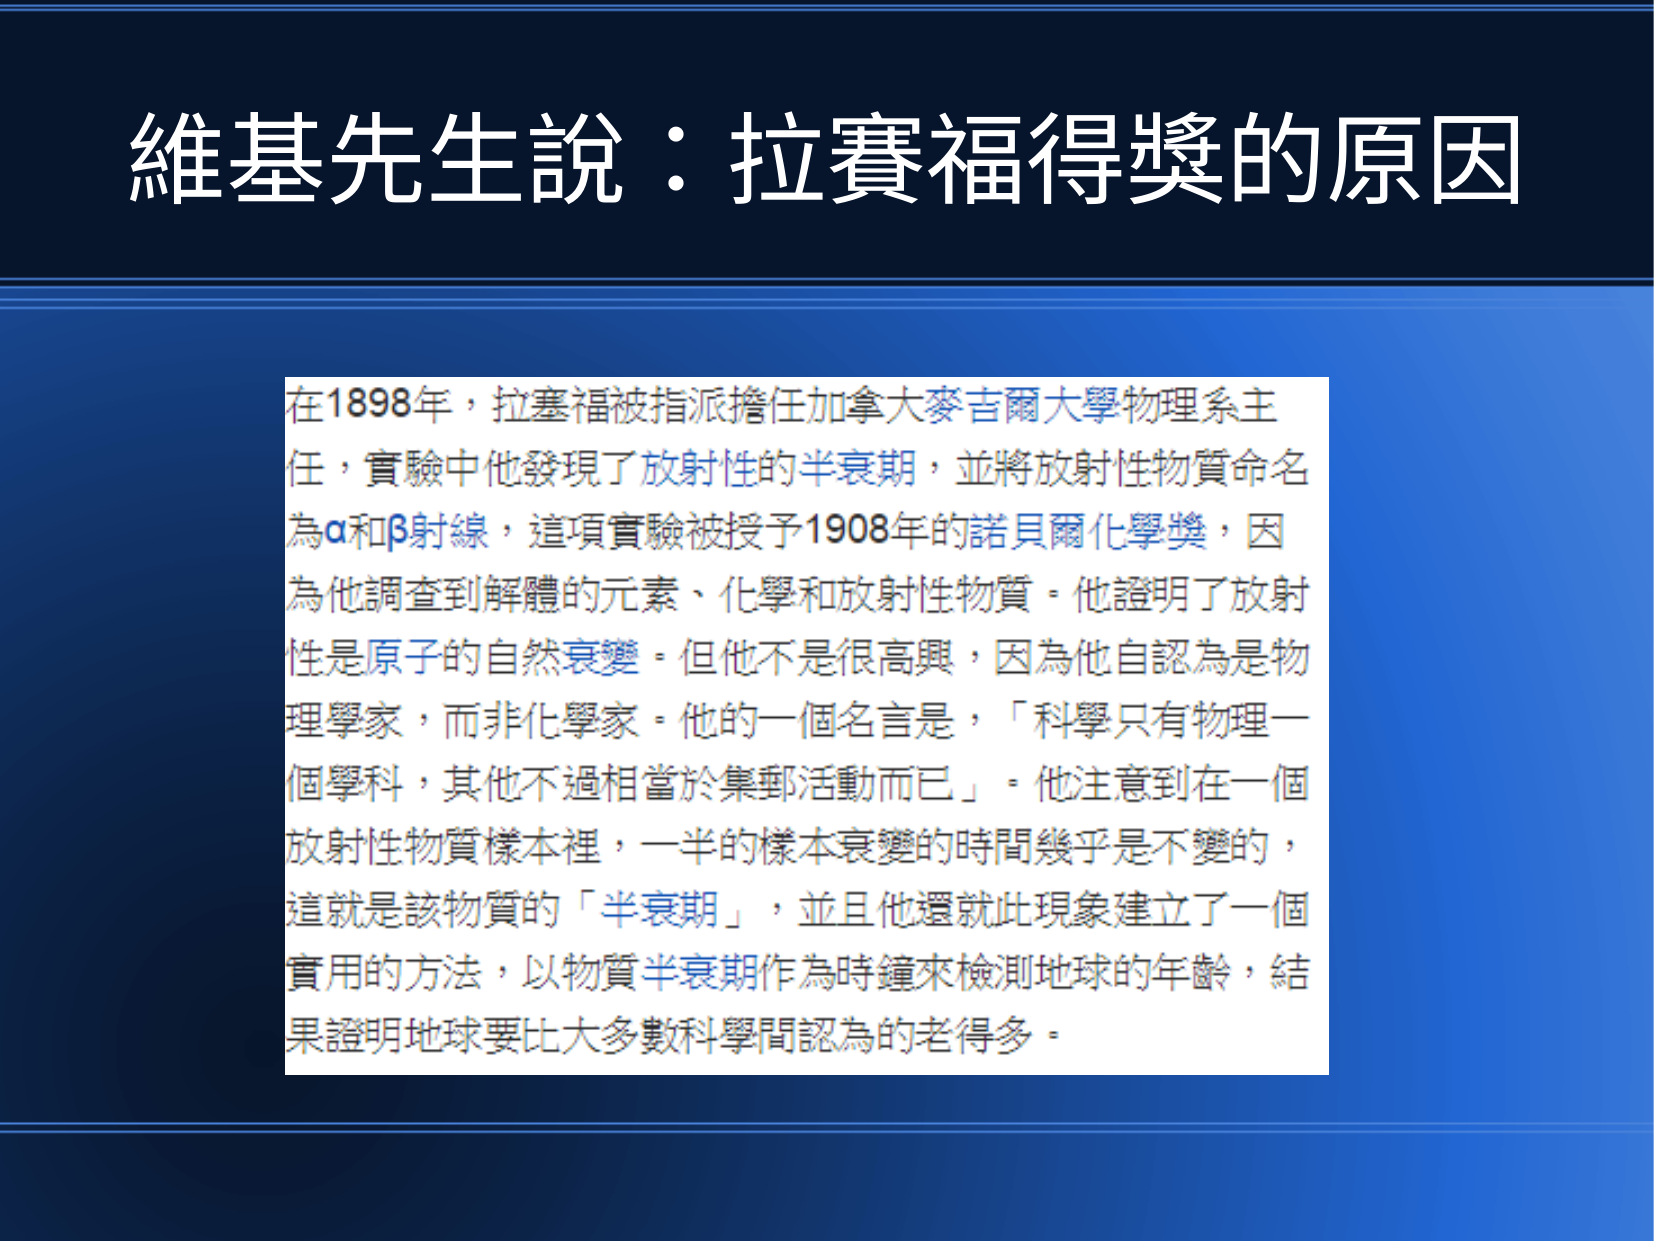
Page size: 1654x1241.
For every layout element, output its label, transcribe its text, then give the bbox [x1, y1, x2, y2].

title 維基先生說：拉賽福得獎的原因 [82, 49, 1571, 257]
picture [0, 0, 1654, 1241]
